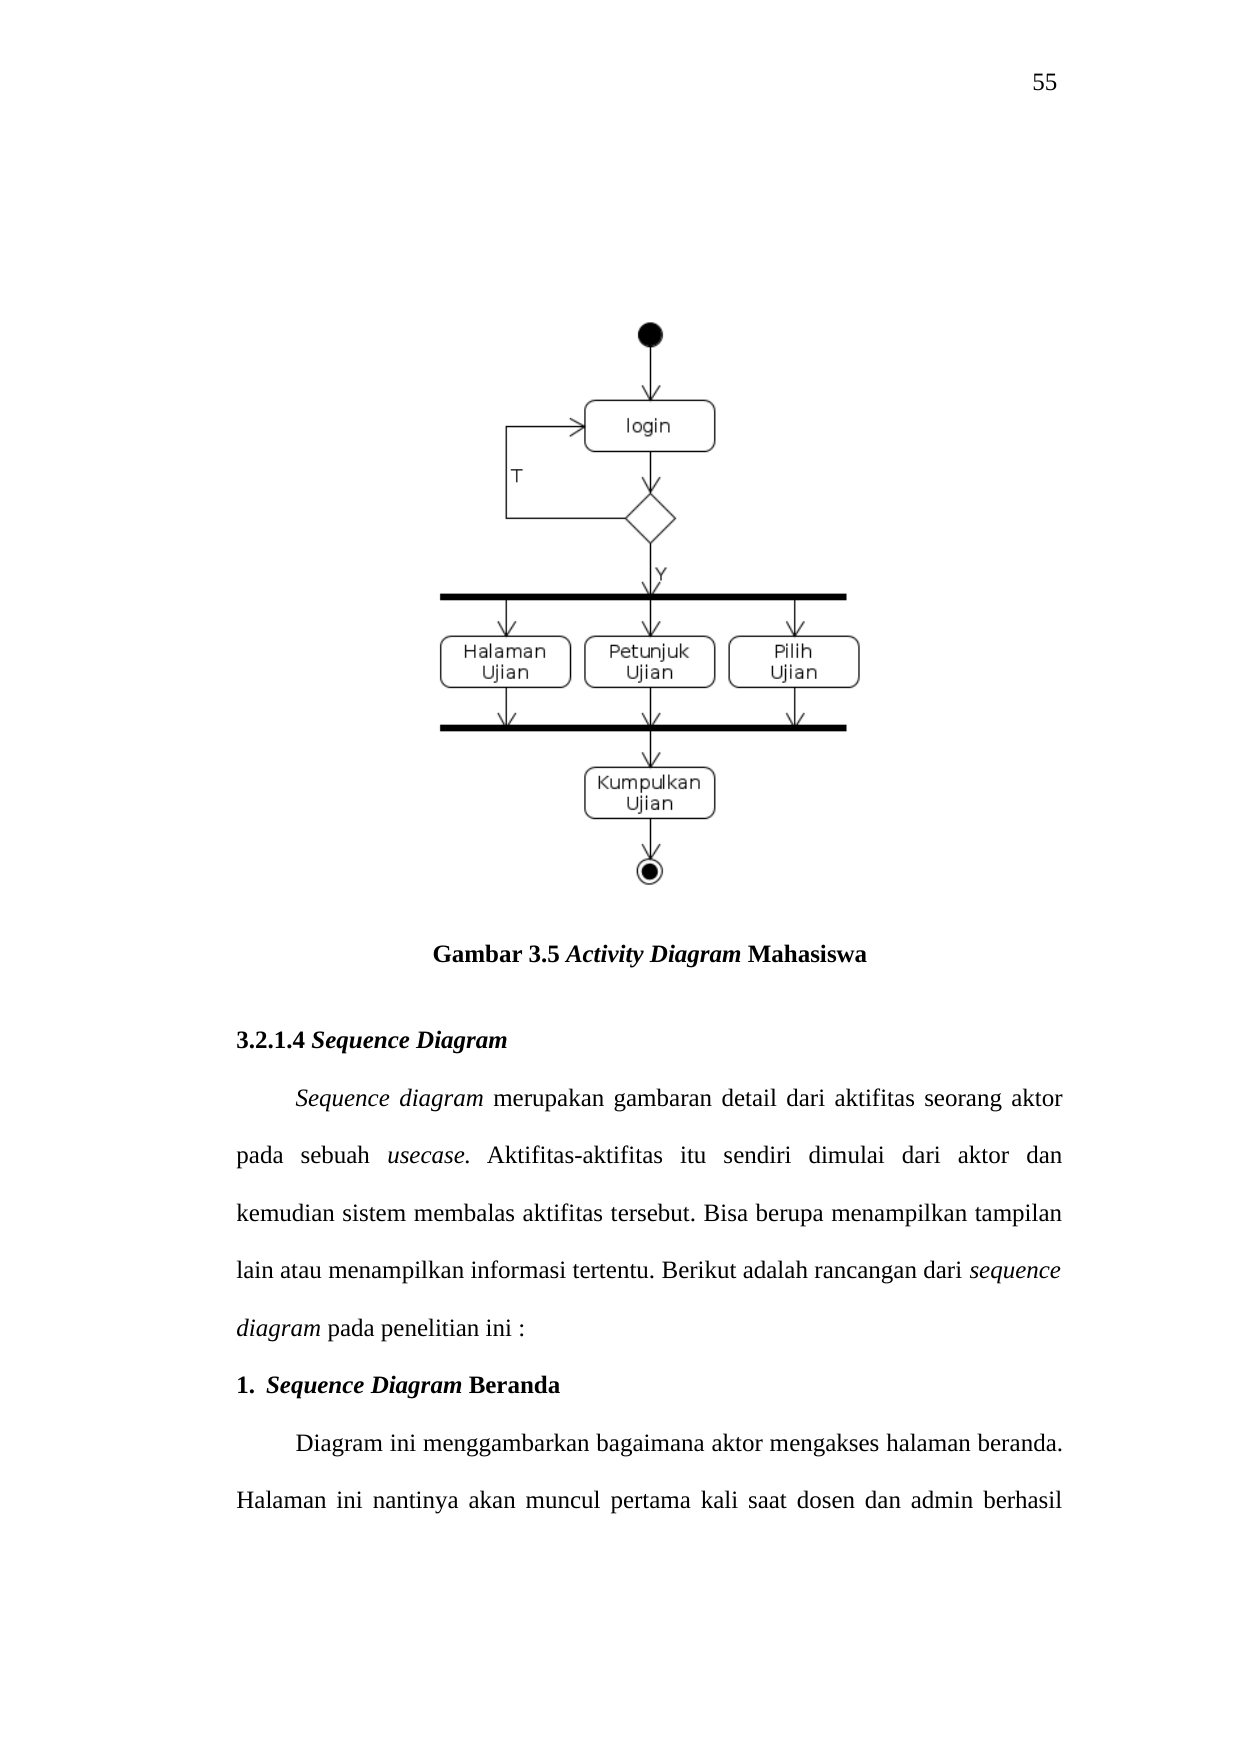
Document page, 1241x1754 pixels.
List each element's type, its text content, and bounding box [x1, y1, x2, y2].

text Sequence diagram merupakan gambaran detail dari aktifitas seorang aktor pada sebuah usecase. Aktifitas-aktifitas itu sendiri dimulai dari aktor dan kemudian sistem membalas aktifitas tersebut. Bisa berupa menampilkan tampilan lain atau menampilkan informasi tertentu. Berikut adalah rancangan dari sequence diagram pada penelitian ini : [236, 1083, 1063, 1342]
text Gambar 3.5 Activity Diagram Mahasiswa [236, 911, 1063, 968]
text Diagram ini menggambarkan bagaimana aktor mengakses halaman beranda. Halaman ini nantinya akan muncul pertama kali saat dosen dan admin berhasil [236, 1428, 1063, 1514]
subtitle 3.2.1.4 Sequence Diagram [236, 1026, 1063, 1054]
list Sequence Diagram Beranda [236, 1371, 1063, 1399]
picture [414, 295, 886, 911]
